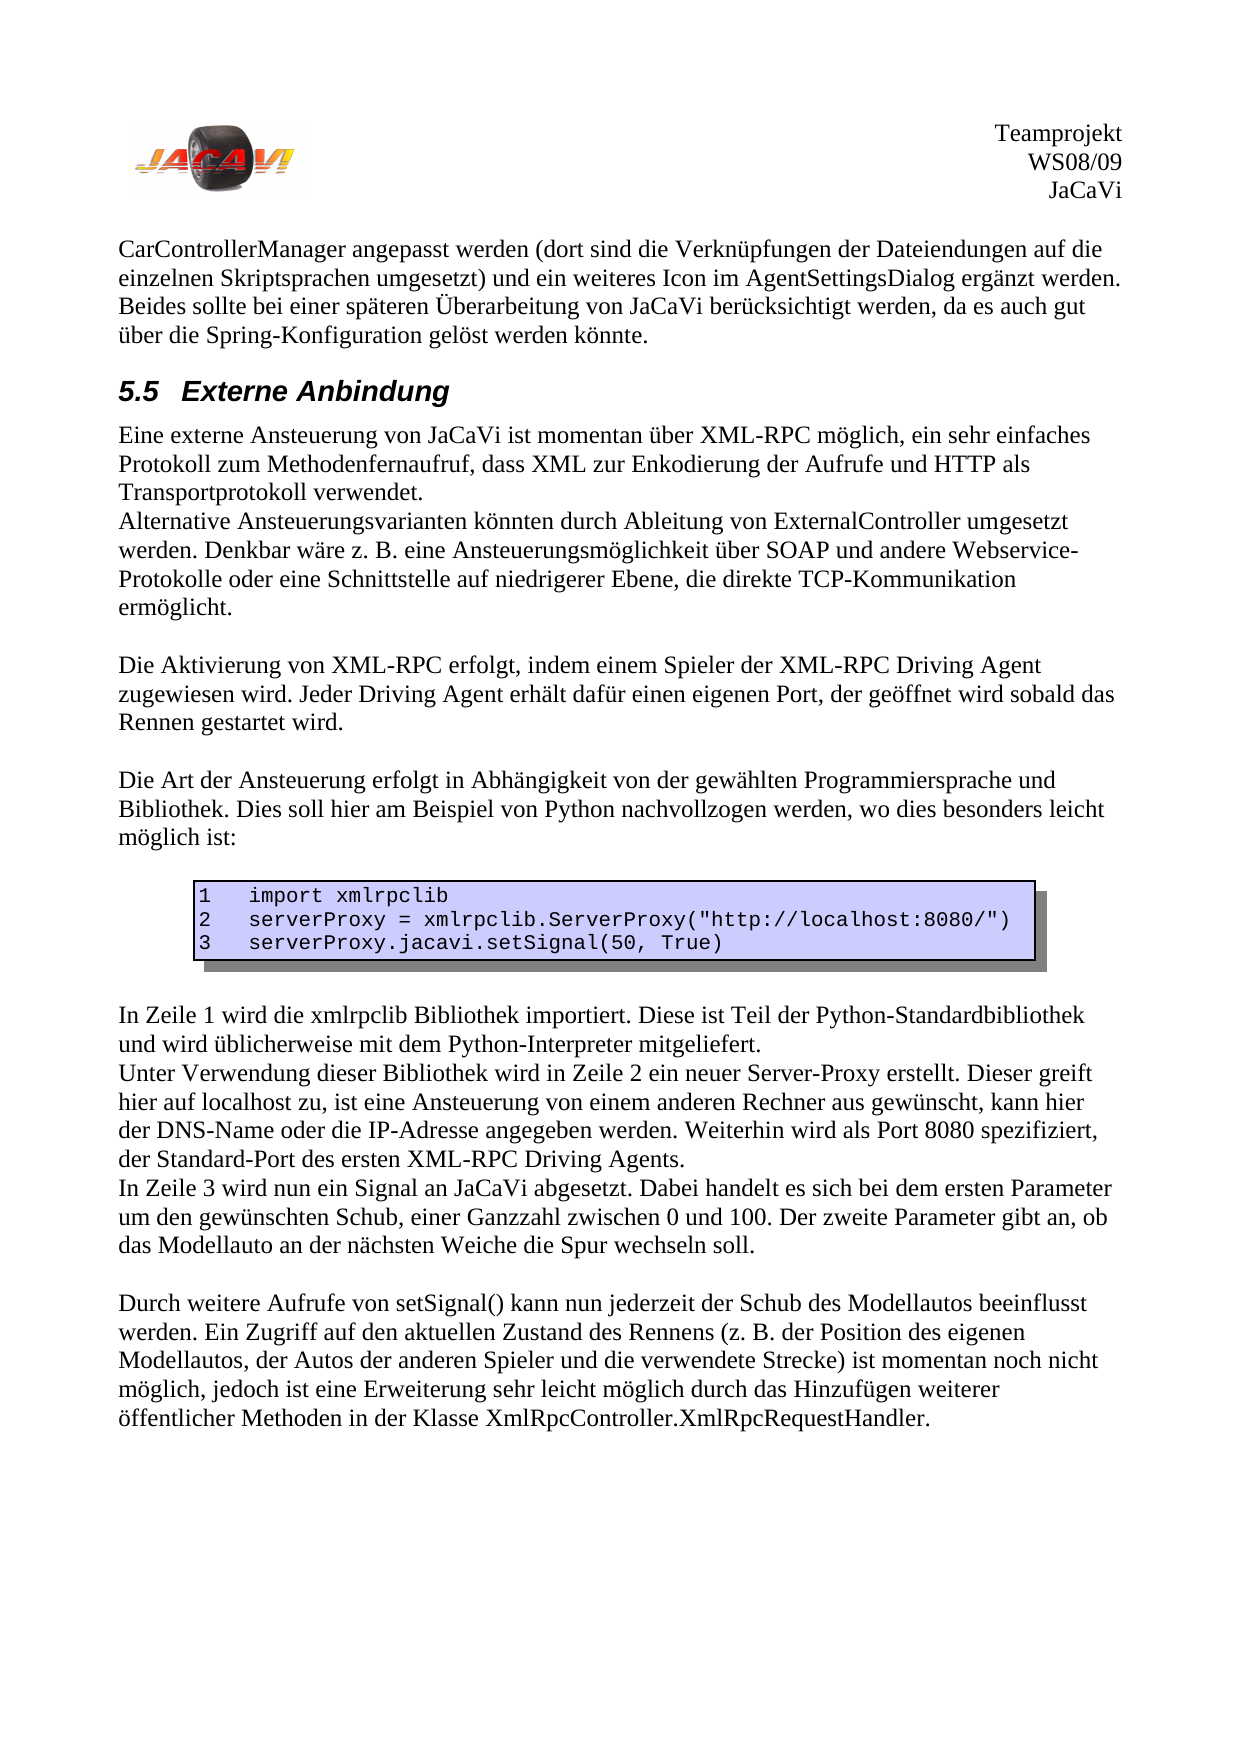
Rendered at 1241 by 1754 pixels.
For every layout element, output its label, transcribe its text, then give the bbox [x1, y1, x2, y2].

picture [128, 120, 307, 195]
text Die Art der Ansteuerung erfolgt in Abhängigkeit von der gewählten Programmiersprache und Bibliothek. Dies soll hier am Beispiel von Python nachvollzogen werden, wo dies besonders leicht möglich ist: [118, 765, 1122, 851]
text Die Aktivierung von XML-RPC erfolgt, indem einem Spieler der XML-RPC Driving Agent zugewiesen wird. Jeder Driving Agent erhält dafür einen eigenen Port, der geöffnet wird sobald das Rennen gestartet wird. [118, 650, 1122, 736]
subtitle Externe Anbindung [118, 374, 1122, 407]
text Alternative Ansteuerungsvarianten könnten durch Ableitung von ExternalController umgesetzt werden. Denkbar wäre z. B. eine Ansteuerungsmöglichkeit über SOAP und andere Webservice-Protokolle oder eine Schnittstelle auf niedrigerer Ebene, die direkte TCP-Kommunikation ermöglicht. [118, 506, 1122, 621]
text Durch weitere Aufrufe von setSignal() kann nun jederzeit der Schub des Modellautos beeinflusst werden. Ein Zugriff auf den aktuellen Zustand des Rennens (z. B. der Position des eigenen Modellautos, der Autos der anderen Spieler und die verwendete Strecke) ist momentan noch nicht möglich, jedoch ist eine Erweiterung sehr leicht möglich durch das Hinzufügen weiterer öffentlicher Methoden in der Klasse XmlRpcController.XmlRpcRequestHandler. [118, 1288, 1122, 1432]
text 3 serverProxy.jacavi.setSignal(50, True) [195, 927, 1034, 959]
text In Zeile 1 wird die xmlrpclib Bibliothek importiert. Diese ist Teil der Python-Standardbibliothek und wird üblicherweise mit dem Python-Interpreter mitgeliefert. [118, 1000, 1122, 1058]
text 1 import xmlrpclib [195, 882, 1034, 903]
text Unter Verwendung dieser Bibliothek wird in Zeile 2 ein neuer Server-Proxy erstellt. Dieser greift hier auf localhost zu, ist eine Ansteuerung von einem anderen Rechner aus gewünscht, kann hier der DNS-Name oder die IP-Adresse angegeben werden. Weiterhin wird als Port 8080 spezifiziert, der Standard-Port des ersten XML-RPC Driving Agents. [118, 1058, 1122, 1173]
text 2 serverProxy = xmlrpclib.ServerProxy("http://localhost:8080/") [195, 903, 1034, 927]
text Eine externe Ansteuerung von JaCaVi ist momentan über XML-RPC möglich, ein sehr einfaches Protokoll zum Methodenfernaufruf, dass XML zur Enkodierung der Aufrufe und HTTP als Transportprotokoll verwendet. [118, 420, 1122, 506]
text In Zeile 3 wird nun ein Signal an JaCaVi abgesetzt. Dabei handelt es sich bei dem ersten Parameter um den gewünschten Schub, einer Ganzzahl zwischen 0 und 100. Der zweite Parameter gibt an, ob das Modellauto an der nächsten Weiche die Spur wechseln soll. [118, 1173, 1122, 1259]
text CarControllerManager angepasst werden (dort sind die Verknüpfungen der Dateiendungen auf die einzelnen Skriptsprachen umgesetzt) und ein weiteres Icon im AgentSettingsDialog ergänzt werden. [118, 234, 1122, 291]
text Beides sollte bei einer späteren Überarbeitung von JaCaVi berücksichtigt werden, da es auch gut über die Spring-Konfiguration gelöst werden könnte. [118, 291, 1122, 349]
